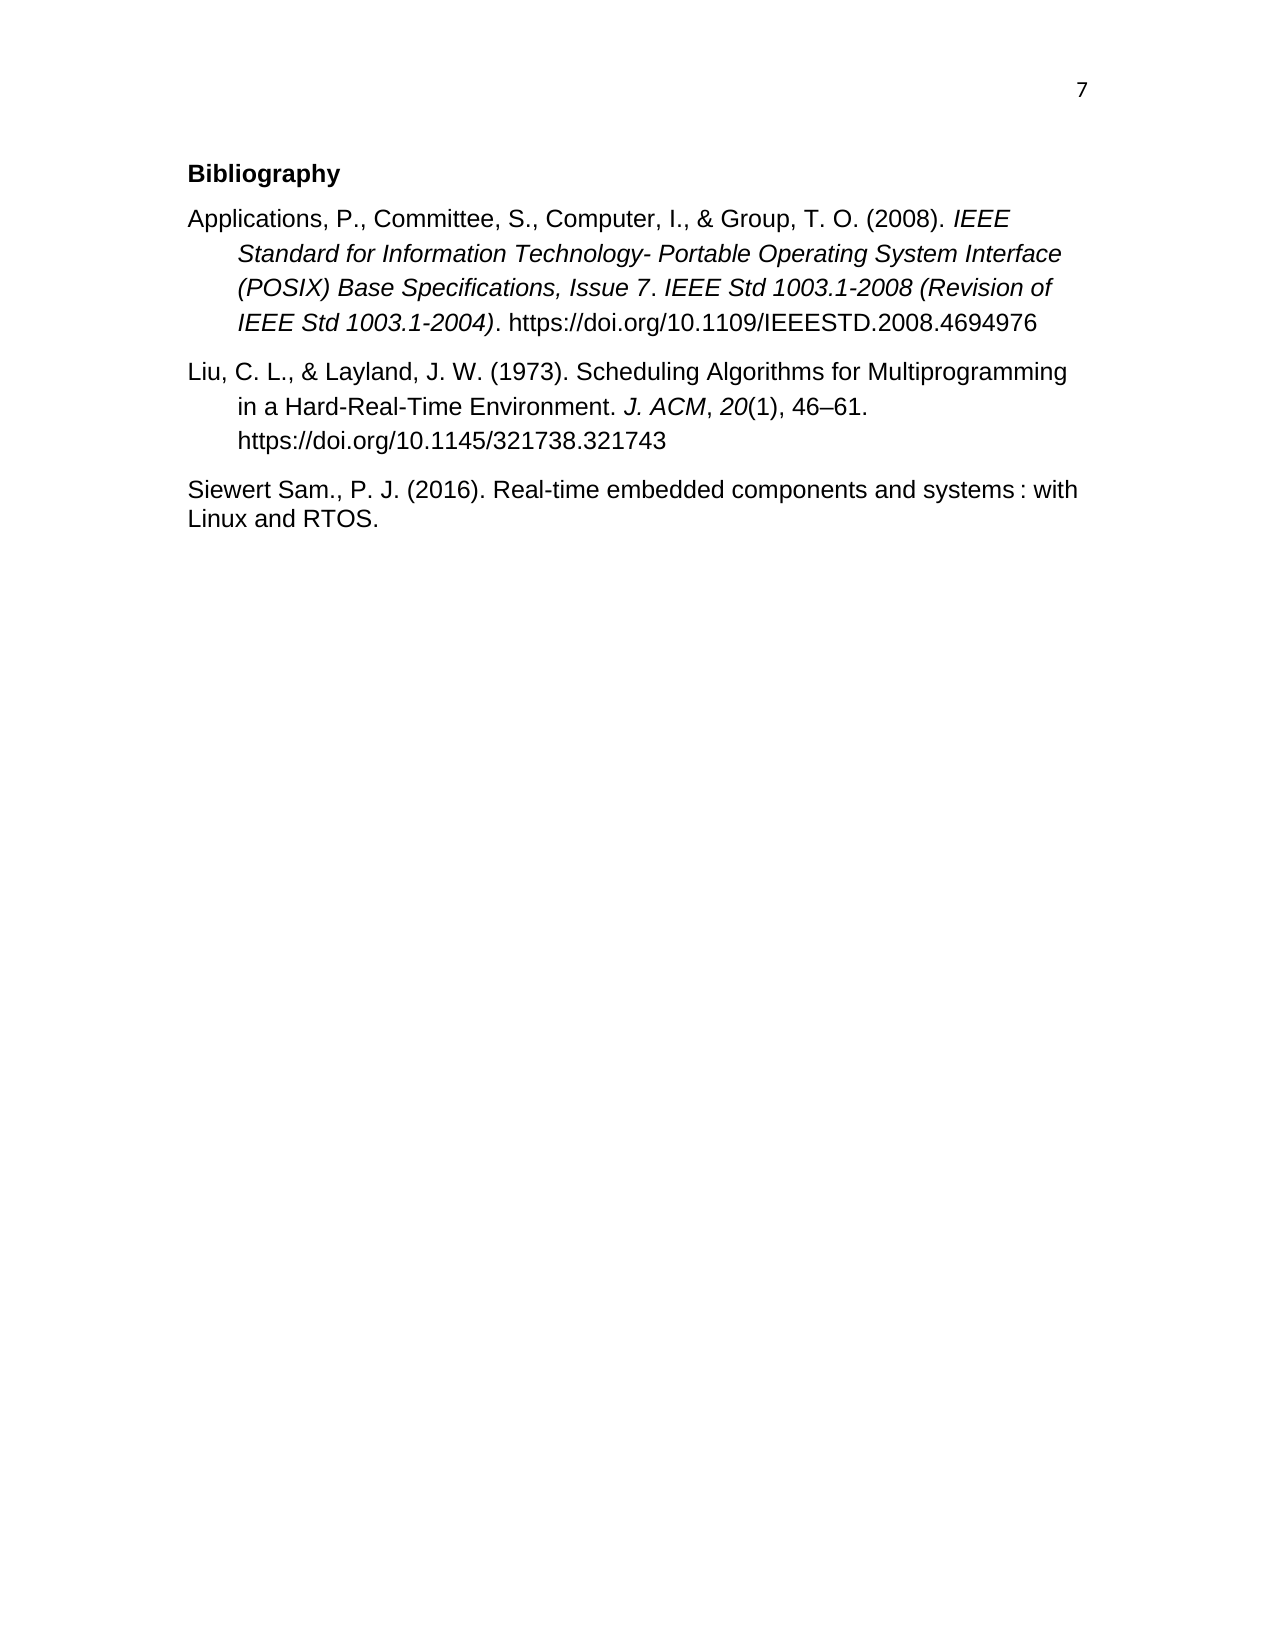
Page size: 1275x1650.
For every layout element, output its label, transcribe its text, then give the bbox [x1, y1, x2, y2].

text Liu, C. L., & Layland, J. W. (1973). Scheduling Algorithms for Multiprogramming in a Hard-Real-Time Environment. J. ACM, 20(1), 46–61. https://doi.org/10.1145/321738.321743 [187, 357, 1087, 455]
text Siewert Sam., P. J. (2016). Real-time embedded components and systems : with Linux and RTOS. [187, 475, 1087, 532]
text Bibliography [187, 159, 1087, 188]
text Applications, P., Committee, S., Computer, I., & Group, T. O. (2008). IEEE Standard for Information Technology- Portable Operating System Interface (POSIX) Base Specifications, Issue 7. IEEE Std 1003.1-2008 (Revision of IEEE Std 1003.1-2004). https://doi.org/10.1109/IEEESTD.2008.4694976 [187, 204, 1087, 337]
